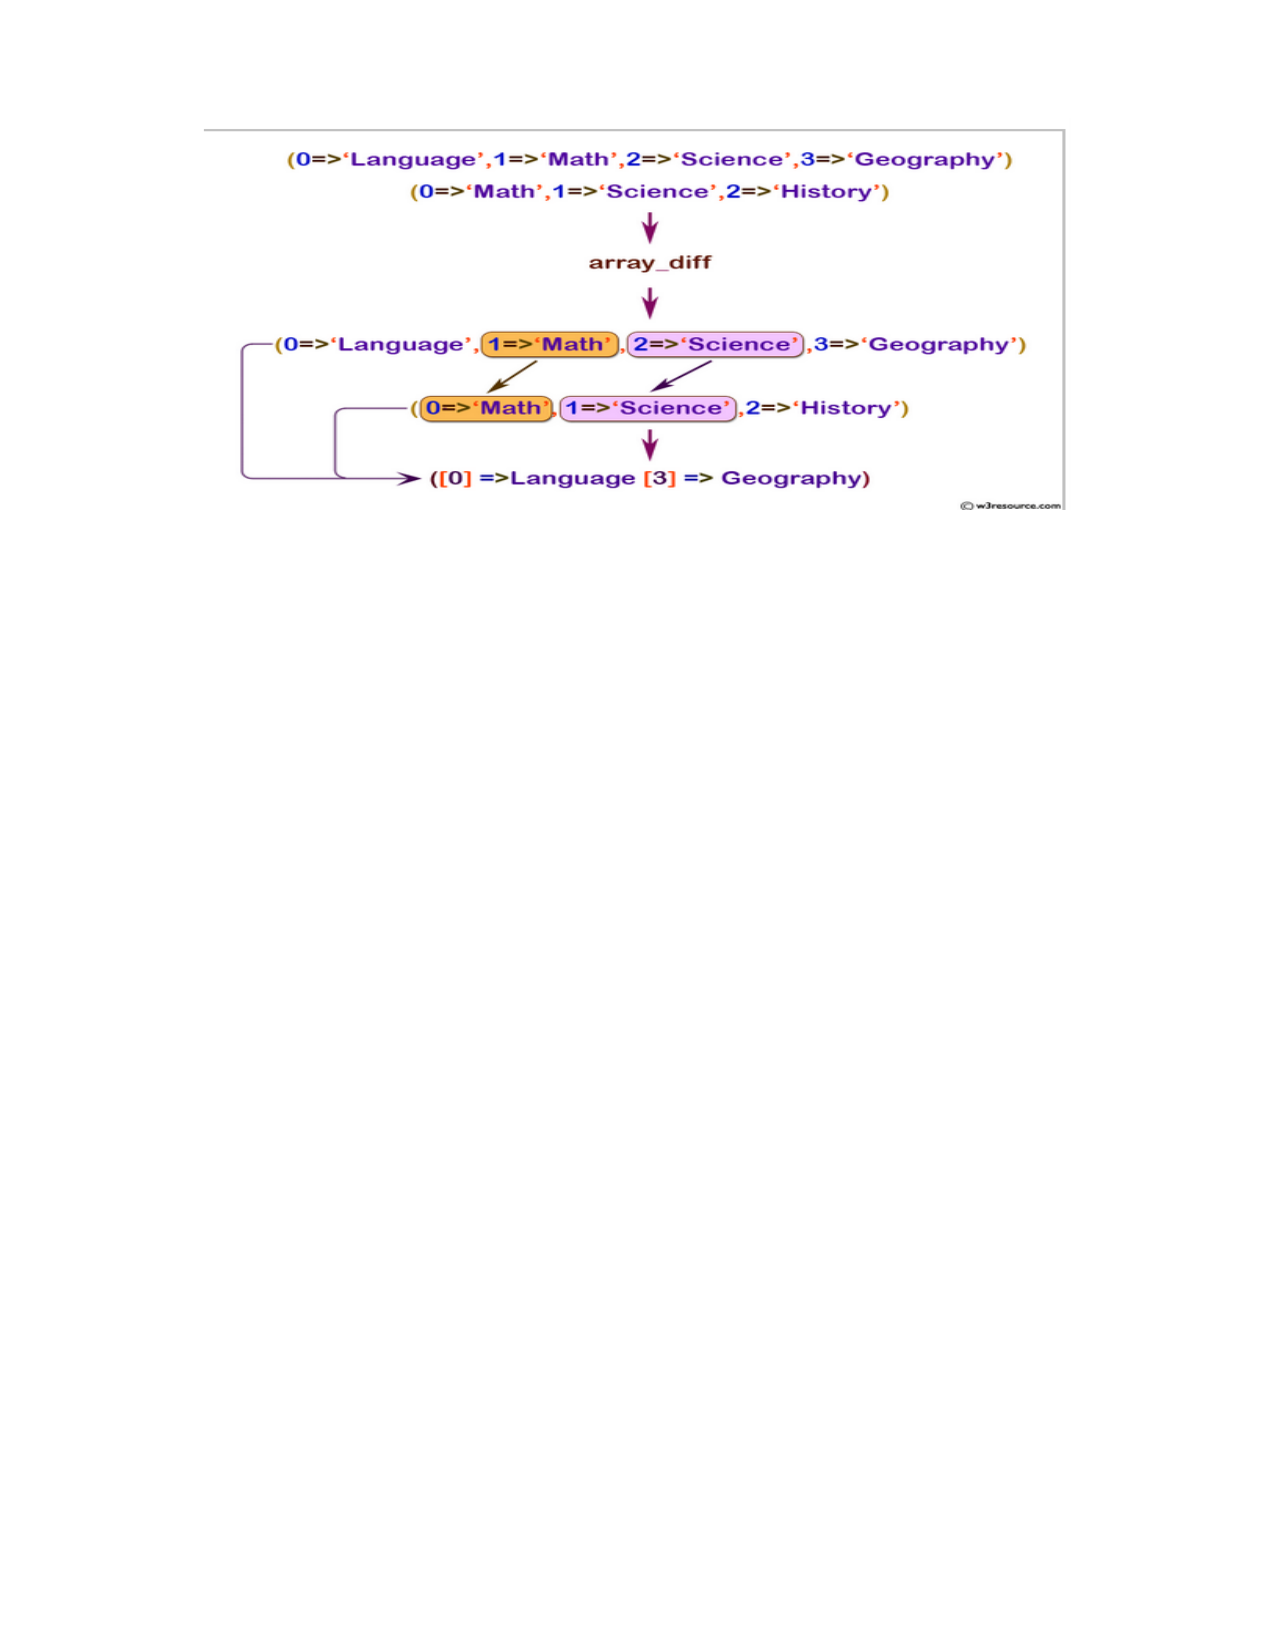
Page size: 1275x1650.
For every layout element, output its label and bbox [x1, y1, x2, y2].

picture [203, 118, 1072, 510]
